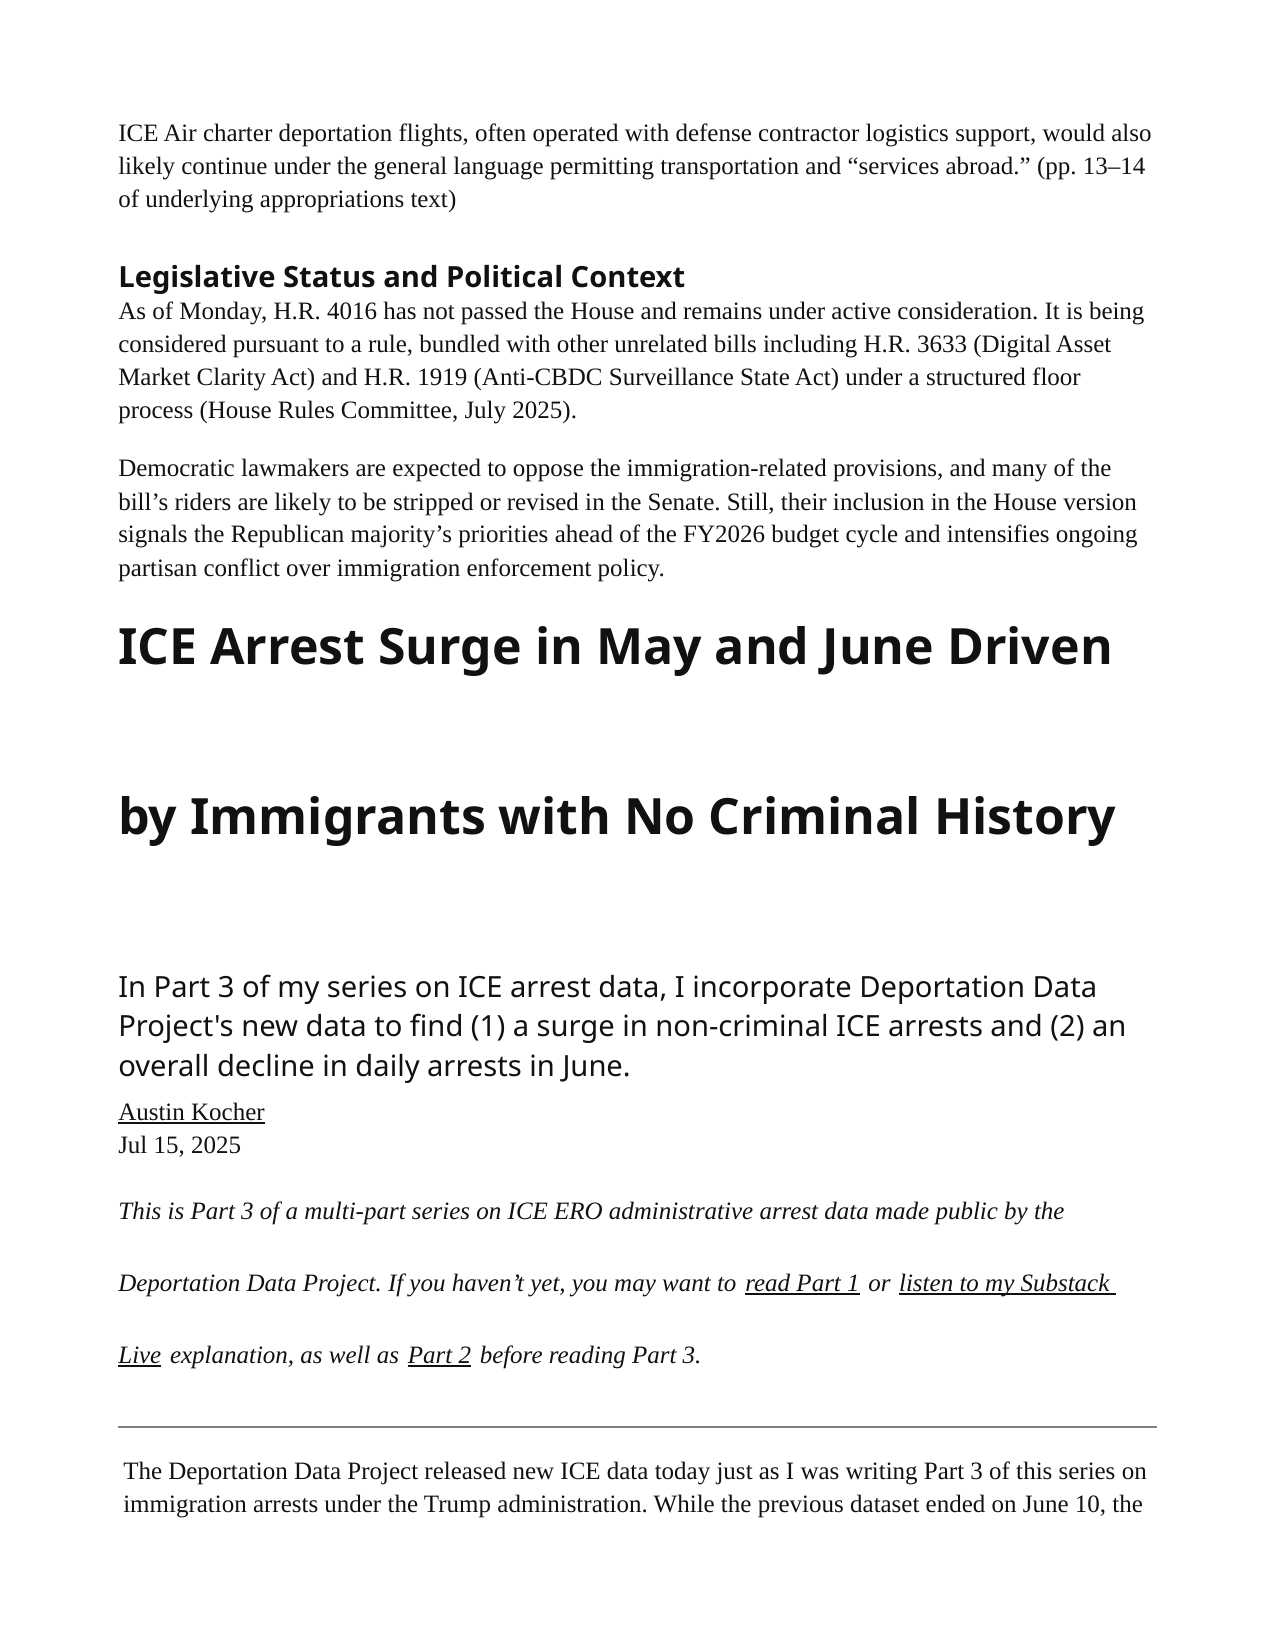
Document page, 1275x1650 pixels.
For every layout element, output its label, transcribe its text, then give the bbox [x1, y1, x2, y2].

text Austin Kocher [118, 1097, 1157, 1126]
text The Deportation Data Project released new ICE data today just as I was writing Part 3 of this series on immigration arrests under the Trump administration. While the previous dataset ended on June 10, the [123, 1456, 1157, 1518]
text As of Monday, H.R. 4016 has not passed the House and remains under active consideration. It is being considered pursuant to a rule, bundled with other unrelated bills including H.R. 3633 (Digital Asset Market Clarity Act) and H.R. 1919 (Anti-CBDC Surveillance State Act) under a structured floor process (House Rules Committee, July 2025). [118, 296, 1157, 424]
text Democratic lawmakers are expected to oppose the immigration-related provisions, and many of the bill’s riders are likely to be stripped or revised in the Senate. Still, their inclusion in the House version signals the Republican majority’s priorities ahead of the FY2026 budget cycle and intensifies ongoing partisan conflict over immigration enforcement policy. [118, 453, 1157, 581]
text ICE Air charter deportation flights, often operated with defense contractor logistics support, would also likely continue under the general language permitting transportation and “services abroad.” (pp. 13–14 of underlying appropriations text) [118, 118, 1157, 213]
subtitle ICE Arrest Surge in May and June Driven by Immigrants with No Criminal History [118, 611, 1157, 849]
text This is Part 3 of a multi-part series on ICE ERO administrative arrest data made public by the Deportation Data Project. If you haven’t yet, you may want to read Part 1 or listen to my Substack Live explanation, as well as Part 2 before reading Part 3. [118, 1196, 1157, 1369]
subtitle Legislative Status and Political Context [118, 257, 1157, 296]
text Jul 15, 2025 [118, 1130, 1157, 1159]
subtitle In Part 3 of my series on ICE arrest data, I incorporate Deportation Data Project's new data to find (1) a surge in non-criminal ICE arrests and (2) an overall decline in daily arrests in June. [118, 966, 1157, 1085]
